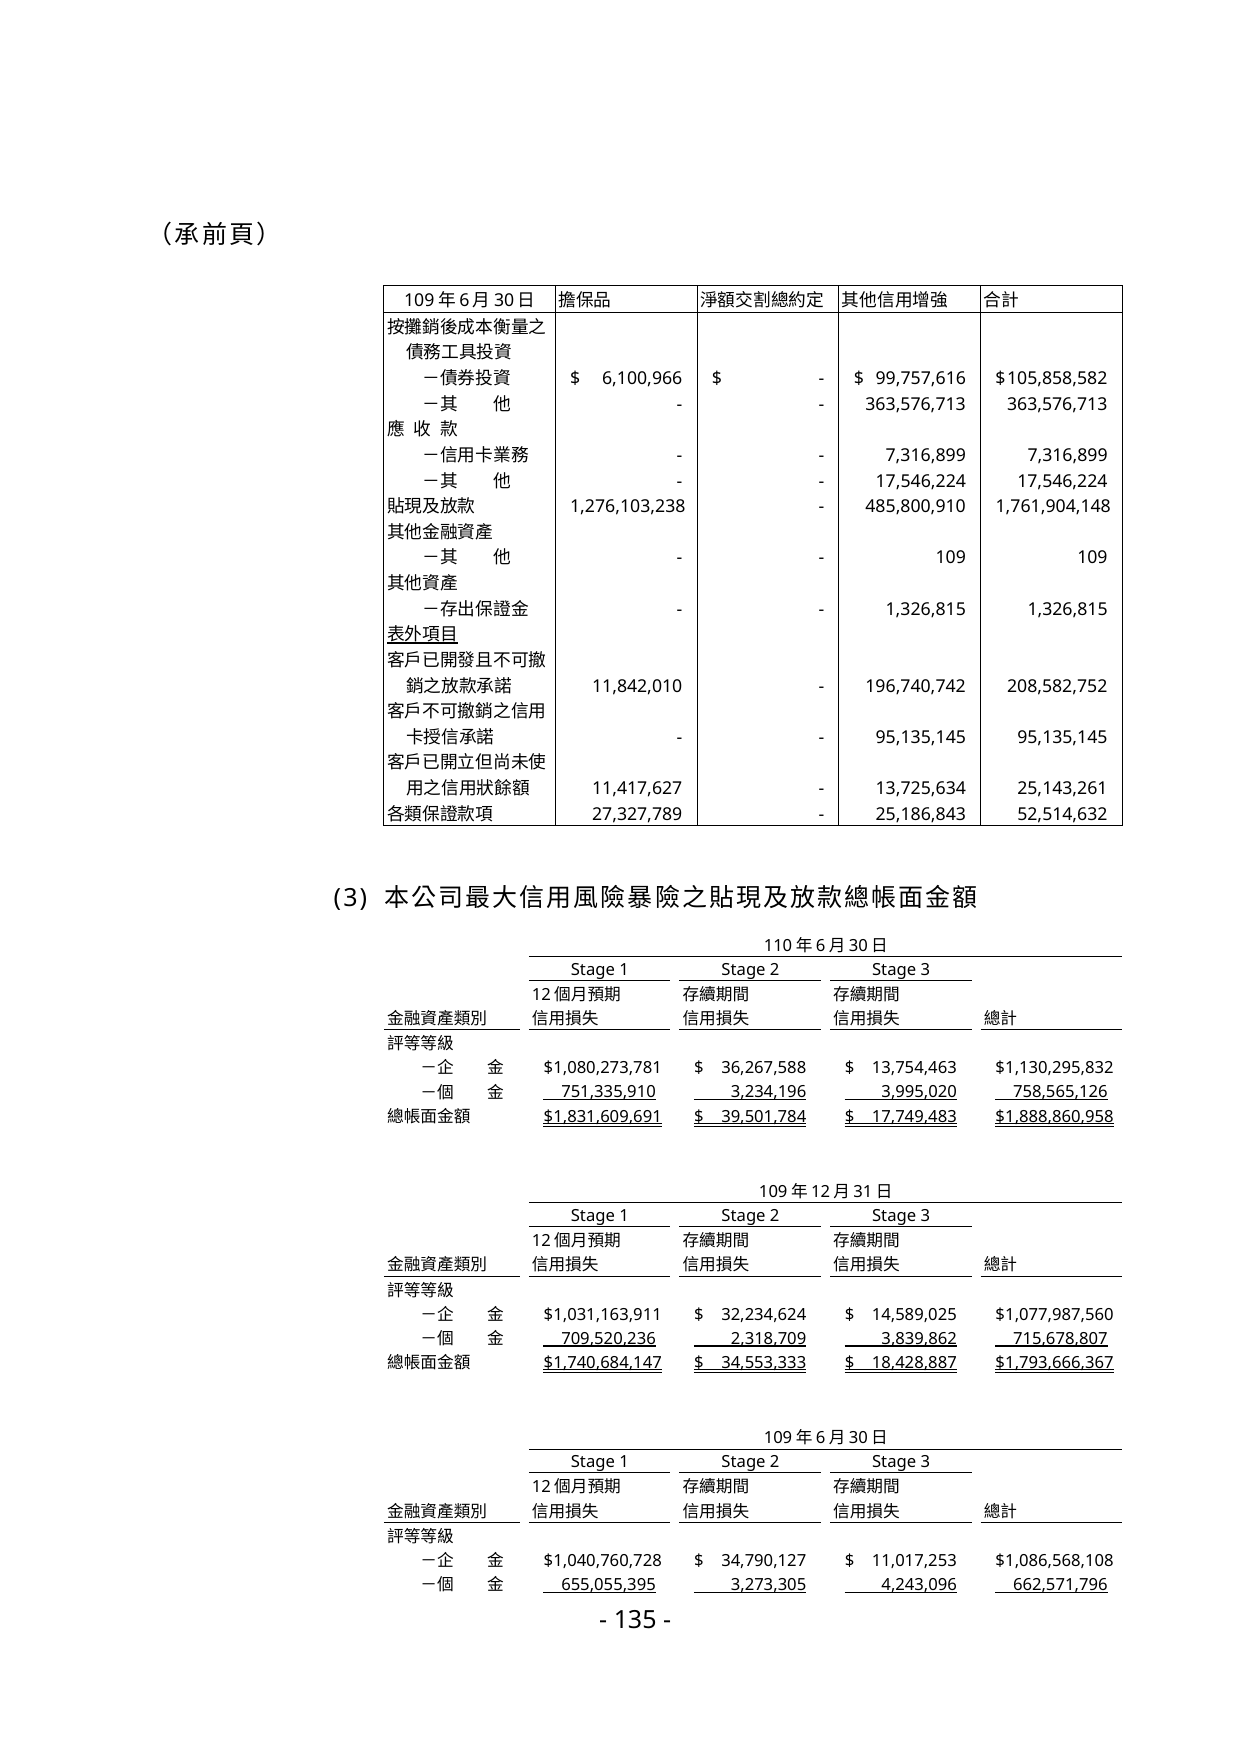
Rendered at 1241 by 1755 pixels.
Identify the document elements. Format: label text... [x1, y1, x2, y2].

table_cell [520, 1472, 529, 1522]
table_cell [698, 415, 838, 441]
table_cell $ 18,428,887 [830, 1349, 972, 1373]
table_cell 總計 [981, 1226, 1122, 1276]
table_cell [520, 980, 529, 1029]
table_cell 存續期間 信用損失 [679, 1227, 821, 1276]
table_cell [384, 1449, 520, 1472]
table_header [520, 932, 529, 956]
table_cell Stage 2 [679, 1203, 821, 1226]
table_cell －企 金 [384, 1547, 520, 1571]
table_cell [670, 1450, 679, 1472]
table_cell [981, 569, 1122, 595]
table_cell 7,316,899 [839, 441, 980, 467]
table_cell $ 1,040,760,728 [529, 1547, 670, 1571]
table_cell [972, 1522, 981, 1547]
table_cell [981, 313, 1122, 364]
table_cell $ 11,017,253 [830, 1547, 972, 1571]
table_cell 27,327,789 [556, 800, 697, 825]
table_cell －個 金 [384, 1571, 520, 1595]
table_cell [821, 1301, 830, 1325]
table_cell $ 34,790,127 [679, 1547, 821, 1571]
table_cell [839, 415, 980, 441]
table_cell [670, 1055, 679, 1079]
table_cell 存續期間 信用損失 [830, 1227, 972, 1276]
table_cell [821, 1349, 830, 1373]
table_cell [972, 1325, 981, 1349]
table_cell Stage 1 [529, 1450, 670, 1472]
table_cell [821, 957, 830, 980]
table_cell [698, 569, 838, 595]
table_cell $ 34,553,333 [679, 1349, 821, 1373]
table_cell 金融資產類別 [384, 980, 520, 1029]
table_header [384, 932, 520, 956]
table_cell 12個月預期 信用損失 [529, 1473, 670, 1522]
table_cell 655,055,395 [529, 1571, 670, 1595]
table_cell －個 金 [384, 1325, 520, 1349]
table_cell [670, 1301, 679, 1325]
table_cell - [698, 697, 838, 748]
table_cell [698, 620, 838, 646]
table_cell [821, 1079, 830, 1103]
table_cell －其 他 [384, 390, 555, 415]
text （承前頁） [148, 215, 1122, 251]
table_cell 存續期間 信用損失 [679, 981, 821, 1029]
table_cell [670, 957, 679, 980]
table_cell [972, 1301, 981, 1325]
table_cell - [698, 390, 838, 415]
table_cell [670, 1226, 679, 1276]
table_cell [839, 518, 980, 543]
table_cell －信用卡業務 [384, 441, 555, 467]
table_cell 25,186,843 [839, 800, 980, 825]
table_cell [821, 980, 830, 1029]
table_cell 客戶已開立但尚未使用之信用狀餘額 [384, 749, 555, 800]
table_cell 363,576,713 [981, 390, 1122, 415]
table_cell [821, 1472, 830, 1522]
table_cell [981, 1277, 1122, 1301]
table_cell 總計 [981, 1472, 1122, 1522]
table_cell 評等等級 [384, 1030, 520, 1054]
table_cell [670, 1276, 679, 1301]
table_cell $ 1,831,609,691 [529, 1103, 670, 1127]
table_cell 貼現及放款 [384, 492, 555, 518]
table_cell [670, 1349, 679, 1373]
table_cell 758,565,126 [981, 1079, 1122, 1103]
table_cell [670, 1522, 679, 1547]
table_header 合計 [981, 286, 1122, 312]
table_cell $ 6,100,966 [556, 364, 697, 390]
table_cell [679, 1523, 821, 1547]
table_cell - [556, 390, 697, 415]
table_cell 1,326,815 [981, 595, 1122, 620]
table_cell 485,800,910 [839, 492, 980, 518]
table_cell - [698, 595, 838, 620]
table_cell [698, 313, 838, 364]
table_cell [520, 1522, 529, 1547]
table_header 其他信用增強 [839, 286, 980, 312]
table_cell - [698, 800, 838, 825]
table_cell [821, 1325, 830, 1349]
table_cell 196,740,742 [839, 646, 980, 697]
table_cell [972, 1029, 981, 1054]
table_cell 存續期間 信用損失 [830, 981, 972, 1029]
table_cell [981, 957, 1122, 980]
table_cell 存續期間 信用損失 [830, 1473, 972, 1522]
table_cell Stage 2 [679, 957, 821, 980]
table_cell [972, 1349, 981, 1373]
table_cell 25,143,261 [981, 749, 1122, 800]
table_cell Stage 3 [830, 957, 972, 980]
table_cell [972, 1079, 981, 1103]
table_cell [830, 1030, 972, 1054]
table_cell [520, 1276, 529, 1301]
table_header 淨額交割總約定 [698, 286, 838, 312]
table_cell $ - [698, 364, 838, 390]
table_cell 2,318,709 [679, 1325, 821, 1349]
table_cell 存續期間 信用損失 [679, 1473, 821, 1522]
table_cell [520, 1547, 529, 1571]
table_cell [972, 1276, 981, 1301]
table_cell [821, 1571, 830, 1595]
table_cell - [698, 544, 838, 569]
table_cell [520, 1055, 529, 1079]
table_cell [679, 1030, 821, 1054]
table_cell 1,326,815 [839, 595, 980, 620]
table_cell $ 1,888,860,958 [981, 1103, 1122, 1127]
table_cell [981, 1523, 1122, 1547]
table_cell 95,135,145 [839, 697, 980, 748]
table_header 109年6月30日 [384, 286, 555, 312]
table_header 109年6月30日 [529, 1424, 1122, 1448]
table_cell $ 1,130,295,832 [981, 1055, 1122, 1079]
table_cell 751,335,910 [529, 1079, 670, 1103]
table_cell - [698, 749, 838, 800]
table_cell - [556, 544, 697, 569]
table_cell 11,842,010 [556, 646, 697, 697]
table_cell $ 105,858,582 [981, 364, 1122, 390]
table_cell 客戶已開發且不可撤銷之放款承諾 [384, 646, 555, 697]
table_cell [972, 1450, 981, 1472]
table_cell $ 17,749,483 [830, 1103, 972, 1127]
table_cell 3,839,862 [830, 1325, 972, 1349]
table_cell Stage 2 [679, 1450, 821, 1472]
table_header 109年12月31日 [529, 1178, 1122, 1202]
table_cell [520, 956, 529, 980]
table_header [384, 1178, 520, 1202]
table_cell [520, 1449, 529, 1472]
table_cell [520, 1226, 529, 1276]
table_cell [556, 415, 697, 441]
table_cell －債券投資 [384, 364, 555, 390]
table_cell [821, 1103, 830, 1127]
table_cell [670, 1571, 679, 1595]
table_header 擔保品 [556, 286, 697, 312]
table_cell 應 收 款 [384, 415, 555, 441]
table_cell 109 [981, 544, 1122, 569]
table_cell 17,546,224 [839, 467, 980, 492]
table_cell 12個月預期 信用損失 [529, 1227, 670, 1276]
table_cell 各類保證款項 [384, 800, 555, 825]
table_cell [670, 1547, 679, 1571]
table_cell [981, 1450, 1122, 1472]
table_cell [670, 1325, 679, 1349]
table_cell [972, 1203, 981, 1226]
table_cell Stage 3 [830, 1203, 972, 1226]
table_header [520, 1178, 529, 1202]
table_cell 109 [839, 544, 980, 569]
table_cell [520, 1349, 529, 1373]
table_cell [981, 1203, 1122, 1226]
table_cell Stage 1 [529, 957, 670, 980]
table_cell Stage 3 [830, 1450, 972, 1472]
table_cell $ 1,086,568,108 [981, 1547, 1122, 1571]
table_cell - [556, 467, 697, 492]
table_cell [520, 1103, 529, 1127]
table_cell [821, 1055, 830, 1079]
table_cell [830, 1277, 972, 1301]
table_cell 11,417,627 [556, 749, 697, 800]
table_cell 其他金融資產 [384, 518, 555, 543]
table_cell 1,761,904,148 [981, 492, 1122, 518]
table_cell [556, 518, 697, 543]
table_cell 3,273,305 [679, 1571, 821, 1595]
table_cell [830, 1523, 972, 1547]
table_cell [556, 569, 697, 595]
table_cell [972, 1571, 981, 1595]
table_cell 表外項目 [384, 620, 555, 646]
table_cell 662,571,796 [981, 1571, 1122, 1595]
table_cell [520, 1029, 529, 1054]
table_cell 評等等級 [384, 1277, 520, 1301]
table_cell 17,546,224 [981, 467, 1122, 492]
table_cell [679, 1277, 821, 1301]
table_cell [529, 1523, 670, 1547]
table_cell [972, 1472, 981, 1522]
table_cell 金融資產類別 [384, 1472, 520, 1522]
table_cell [821, 1029, 830, 1054]
table_cell [520, 1079, 529, 1103]
table_cell - [698, 646, 838, 697]
table_cell －存出保證金 [384, 595, 555, 620]
table_cell 客戶不可撤銷之信用卡授信承諾 [384, 697, 555, 748]
table_cell 52,514,632 [981, 800, 1122, 825]
table_cell [520, 1301, 529, 1325]
table_header 110年6月30日 [529, 932, 1122, 956]
table_cell 金融資產類別 [384, 1226, 520, 1276]
table_cell [529, 1277, 670, 1301]
table_cell $ 1,077,987,560 [981, 1301, 1122, 1325]
table_cell －個 金 [384, 1079, 520, 1103]
table_cell [556, 620, 697, 646]
table_header [520, 1424, 529, 1448]
table_cell [972, 1103, 981, 1127]
table_cell －企 金 [384, 1055, 520, 1079]
table_cell [972, 1547, 981, 1571]
table_cell [520, 1325, 529, 1349]
table_cell [384, 956, 520, 980]
table_cell －企 金 [384, 1301, 520, 1325]
table_cell [839, 569, 980, 595]
table_cell 總計 [981, 980, 1122, 1029]
table_cell 3,995,020 [830, 1079, 972, 1103]
table_cell 4,243,096 [830, 1571, 972, 1595]
table_cell $ 1,793,666,367 [981, 1349, 1122, 1373]
table_cell 3,234,196 [679, 1079, 821, 1103]
table_cell 評等等級 [384, 1523, 520, 1547]
table_cell $ 39,501,784 [679, 1103, 821, 1127]
table_cell [972, 1226, 981, 1276]
table_cell $ 99,757,616 [839, 364, 980, 390]
table_cell [981, 518, 1122, 543]
table_cell [981, 1030, 1122, 1054]
table_cell $ 14,589,025 [830, 1301, 972, 1325]
table_cell - [556, 697, 697, 748]
table_cell [821, 1226, 830, 1276]
table_cell [384, 1202, 520, 1226]
table_cell $ 1,740,684,147 [529, 1349, 670, 1373]
table_cell 208,582,752 [981, 646, 1122, 697]
table_cell [821, 1522, 830, 1547]
table_cell - [556, 441, 697, 467]
table_cell 13,725,634 [839, 749, 980, 800]
table_cell - [698, 441, 838, 467]
table_cell [821, 1450, 830, 1472]
table_cell 總帳面金額 [384, 1349, 520, 1373]
table_cell $ 32,234,624 [679, 1301, 821, 1325]
table_cell [556, 313, 697, 364]
table_cell [821, 1276, 830, 1301]
table_cell [670, 1472, 679, 1522]
table_cell 363,576,713 [839, 390, 980, 415]
table_cell [670, 1079, 679, 1103]
table_cell 其他資產 [384, 569, 555, 595]
table_cell [670, 980, 679, 1029]
table_cell - [698, 467, 838, 492]
table_cell [670, 1103, 679, 1127]
table_header [384, 1424, 520, 1448]
table_cell [981, 415, 1122, 441]
table_cell [670, 1029, 679, 1054]
table_cell [698, 518, 838, 543]
table_cell [520, 1202, 529, 1226]
table_cell 12個月預期 信用損失 [529, 981, 670, 1029]
table_cell 1,276,103,238 [556, 492, 697, 518]
table_cell 總帳面金額 [384, 1103, 520, 1127]
table_cell - [698, 492, 838, 518]
table_cell 7,316,899 [981, 441, 1122, 467]
text (3) 本公司最大信用風險暴險之貼現及放款總帳面金額 [325, 877, 1122, 914]
table_cell [821, 1547, 830, 1571]
table_cell [972, 980, 981, 1029]
table_cell $ 36,267,588 [679, 1055, 821, 1079]
table_cell [972, 1055, 981, 1079]
table_cell [529, 1030, 670, 1054]
table_cell 715,678,807 [981, 1325, 1122, 1349]
table_cell －其 他 [384, 544, 555, 569]
table_cell [981, 620, 1122, 646]
table_cell [670, 1203, 679, 1226]
table_cell [972, 957, 981, 980]
table_cell 按攤銷後成本衡量之債務工具投資 [384, 313, 555, 364]
table_cell [839, 620, 980, 646]
table_cell [839, 313, 980, 364]
table_cell 709,520,236 [529, 1325, 670, 1349]
table_cell - [556, 595, 697, 620]
table_cell [821, 1203, 830, 1226]
table_cell $ 1,080,273,781 [529, 1055, 670, 1079]
table_cell $ 13,754,463 [830, 1055, 972, 1079]
table_cell [520, 1571, 529, 1595]
table_cell $ 1,031,163,911 [529, 1301, 670, 1325]
table_cell Stage 1 [529, 1203, 670, 1226]
table_cell 95,135,145 [981, 697, 1122, 748]
table_cell －其 他 [384, 467, 555, 492]
